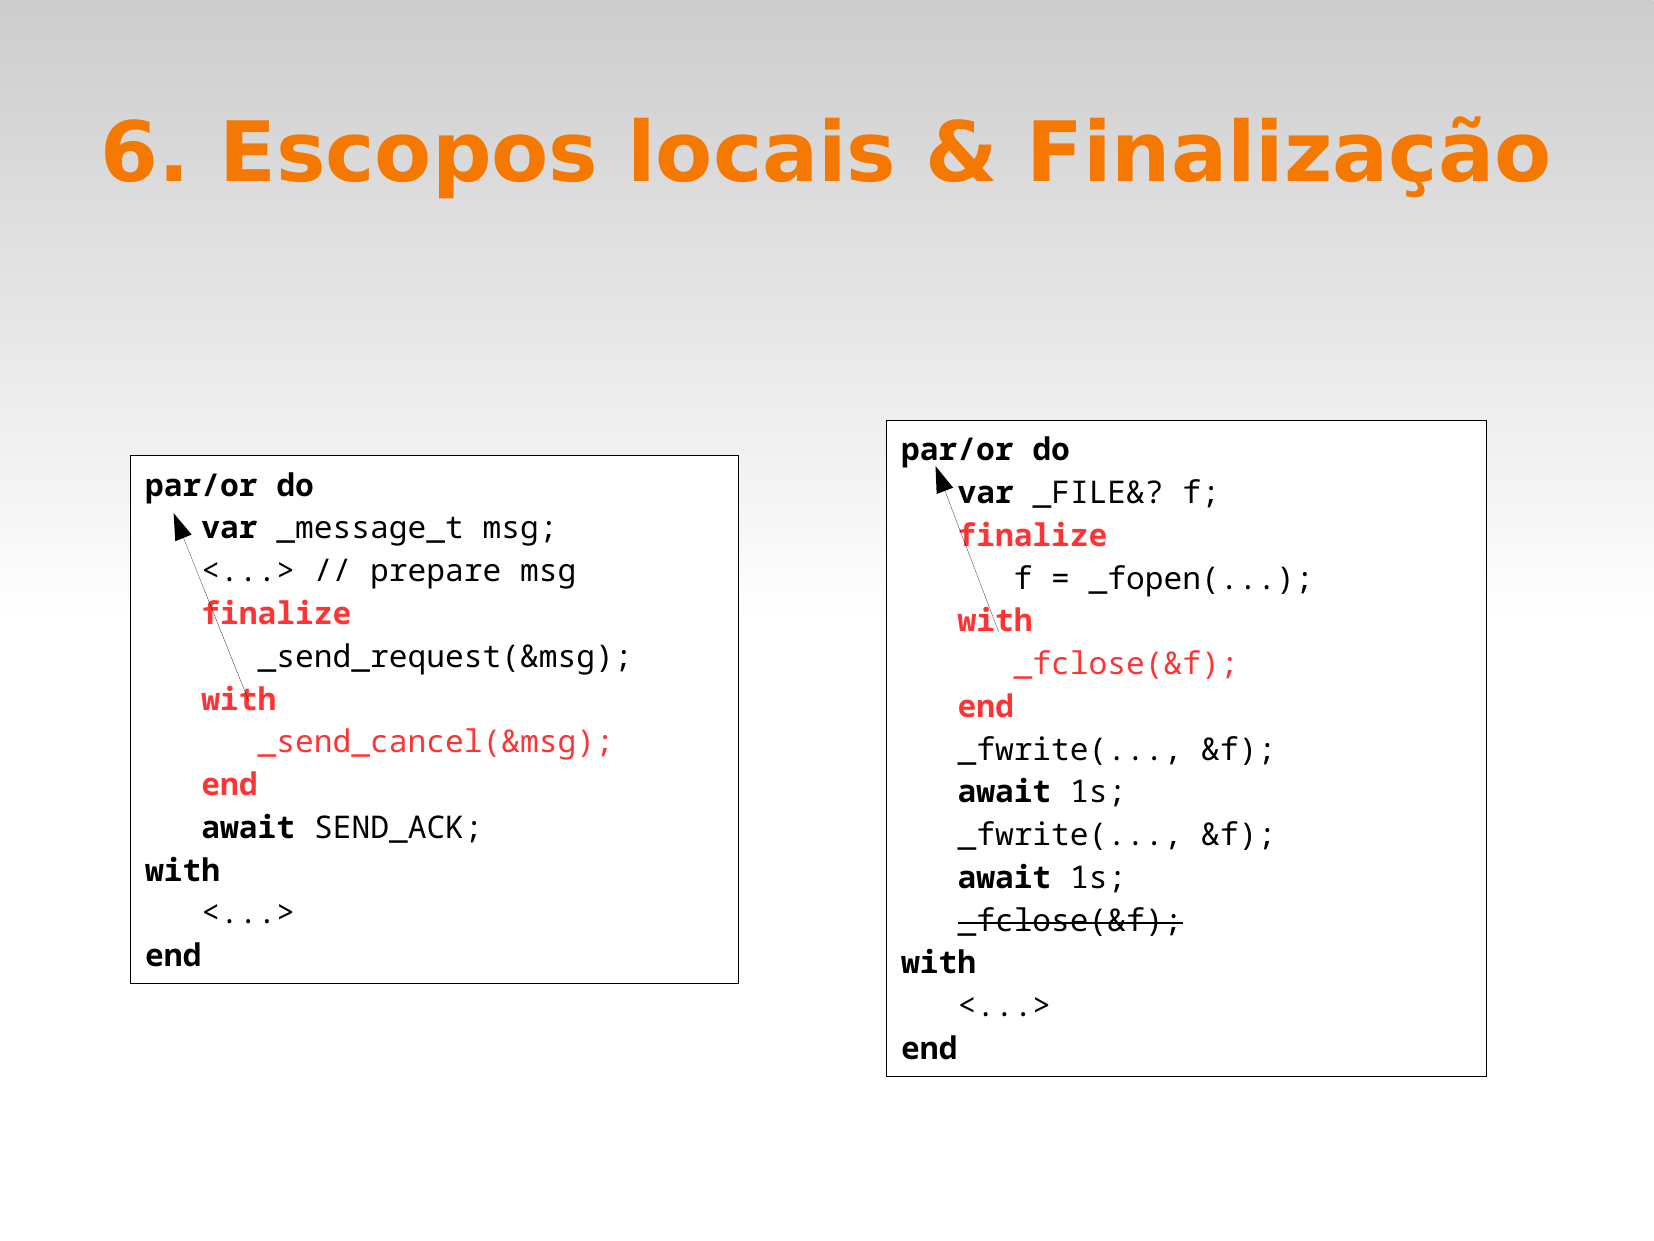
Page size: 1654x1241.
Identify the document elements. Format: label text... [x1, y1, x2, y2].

text_box par/or do var _FILE&? f; finalize f = _fopen(...); with _fclose(&f); end _fwrite(..., &f); await 1s; _fwrite(..., &f); await 1s; _fclose(&f); with <...> end [886, 420, 1487, 990]
title 6. Escopos locais & Finalização [82, 49, 1571, 257]
text_box par/or do var _message_t msg; <...> // prepare msg finalize _send_request(&msg); with _send_cancel(&msg); end await SEND_ACK; with <...> end [130, 455, 739, 916]
